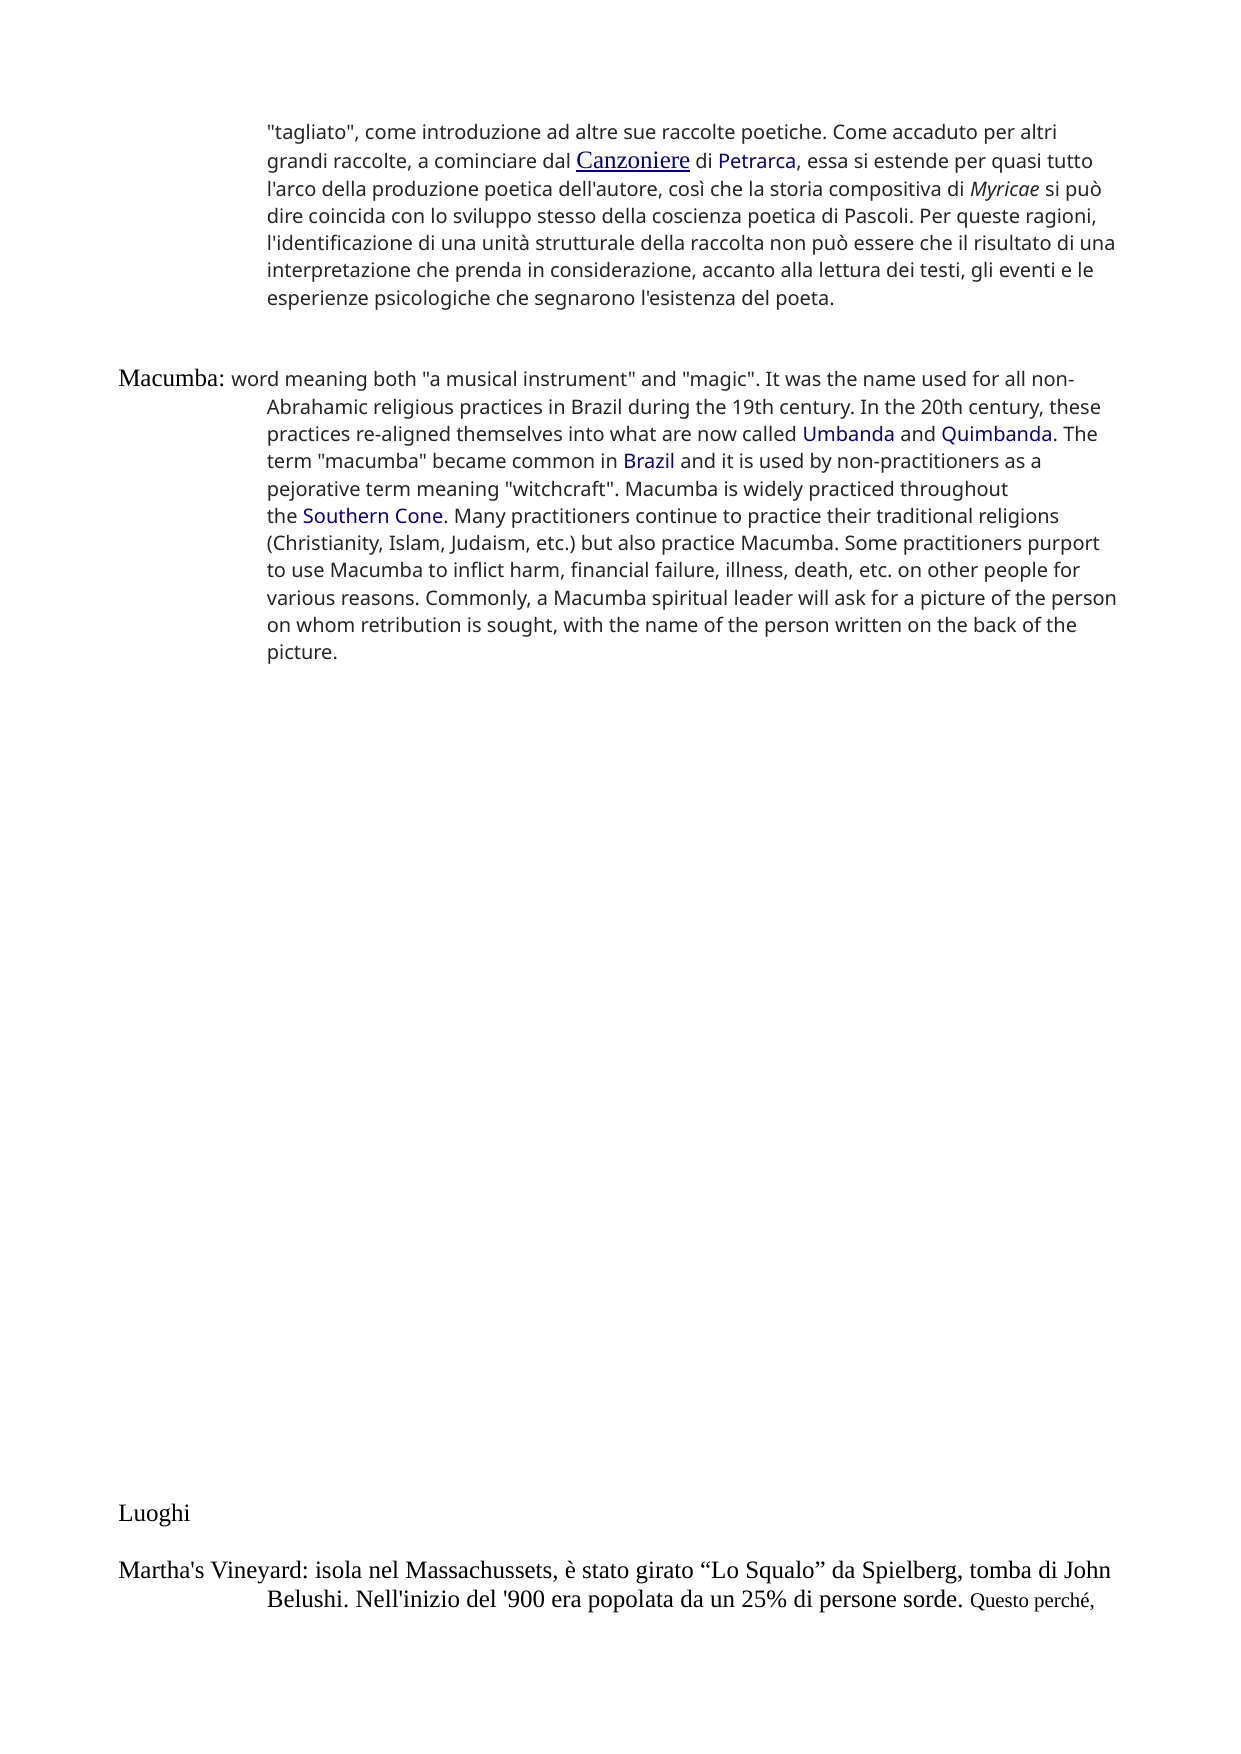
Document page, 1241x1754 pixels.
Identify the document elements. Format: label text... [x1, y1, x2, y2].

text Martha's Vineyard: isola nel Massachussets, è stato girato “Lo Squalo” da Spielberg, tomba di John Belushi. Nell'inizio del '900 era popolata da un 25% di persone sorde. Questo perché, [118, 1555, 1122, 1613]
text Luoghi [118, 1498, 1122, 1527]
text Macumba: word meaning both "a musical instrument" and "magic". It was the name used for all non-Abrahamic religious practices in Brazil during the 19th century. In the 20th century, these practices re-aligned themselves into what are now called Umbanda and Quimbanda. The term "macumba" became common in Brazil and it is used by non-practitioners as a pejorative term meaning "witchcraft". Macumba is widely practiced throughout the Southern Cone. Many practitioners continue to practice their traditional religions (Christianity, Islam, Judaism, etc.) but also practice Macumba. Some practitioners purport to use Macumba to inflict harm, financial failure, illness, death, etc. on other people for various reasons. Commonly, a Macumba spiritual leader will ask for a picture of the person on whom retribution is sought, with the name of the person written on the back of the picture. [118, 363, 1122, 666]
text "tagliato", come introduzione ad altre sue raccolte poetiche. Come accaduto per altri grandi raccolte, a cominciare dal Canzoniere di Petrarca, essa si estende per quasi tutto l'arco della produzione poetica dell'autore, così che la storia compositiva di Myricae si può dire coincida con lo sviluppo stesso della coscienza poetica di Pascoli. Per queste ragioni, l'identificazione di una unità strutturale della raccolta non può essere che il risultato di una interpretazione che prenda in considerazione, accanto alla lettura dei testi, gli eventi e le esperienze psicologiche che segnarono l'esistenza del poeta. [118, 118, 1122, 311]
